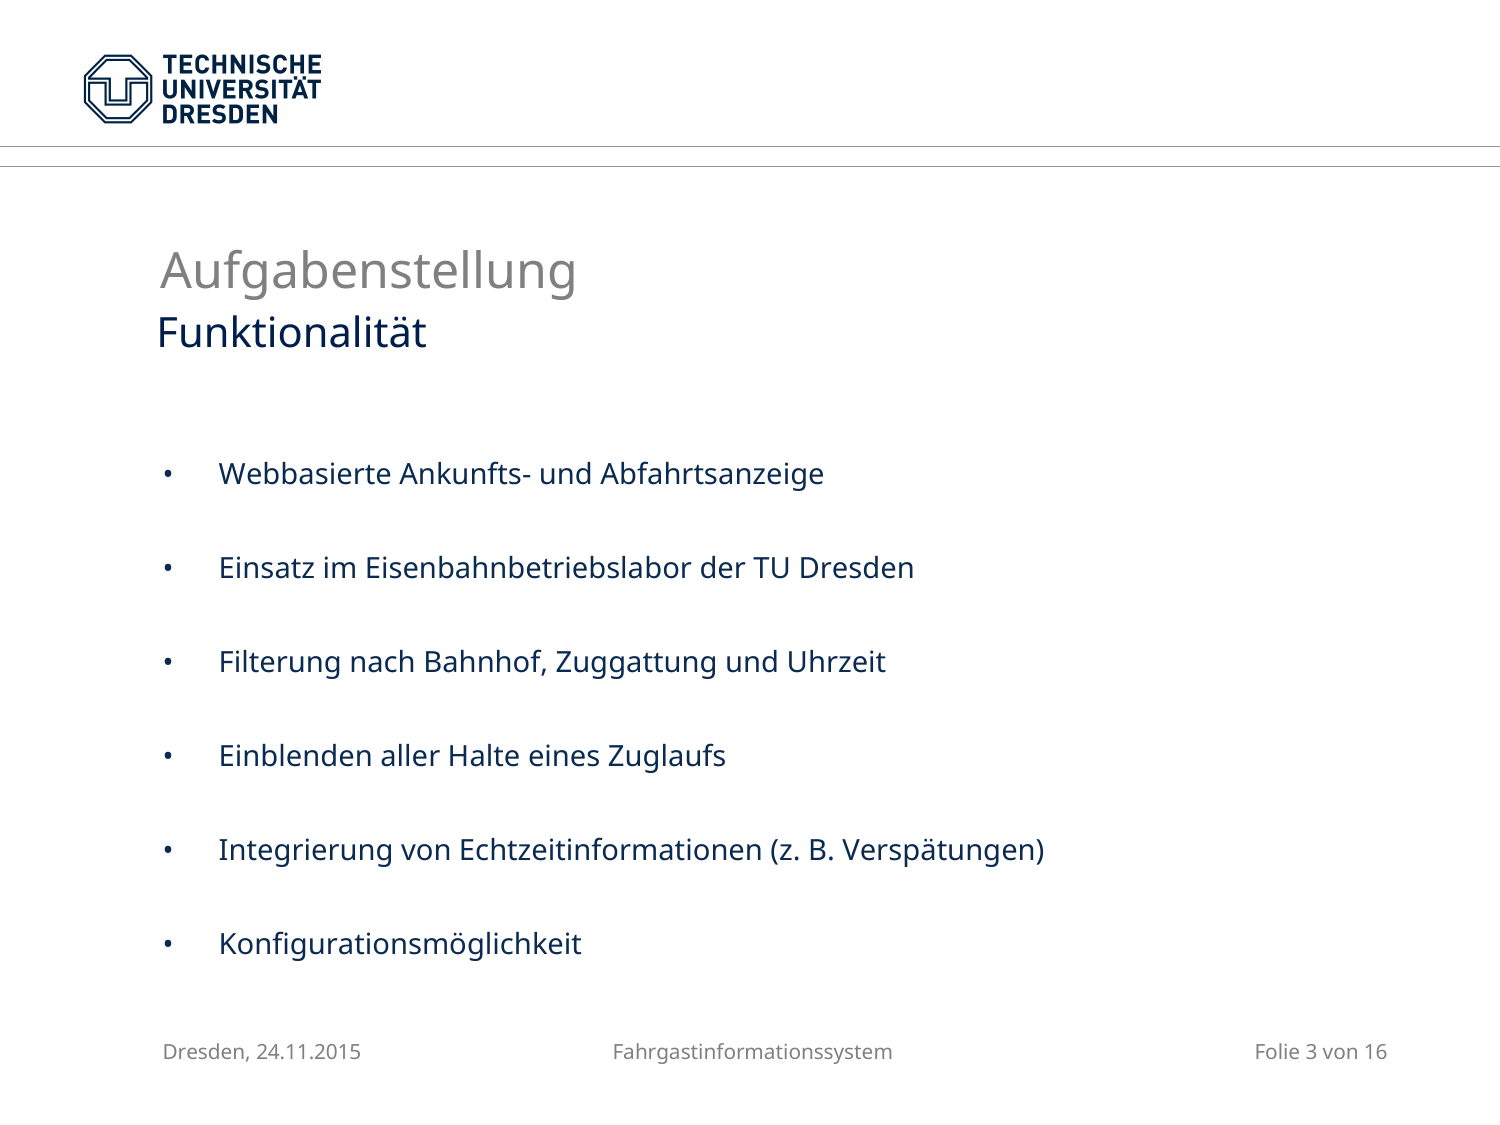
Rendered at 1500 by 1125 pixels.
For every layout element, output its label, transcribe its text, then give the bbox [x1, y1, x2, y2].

text_box Funktionalität [156, 299, 1388, 363]
list Webbasierte Ankunfts- und Abfahrtsanzeige Einsatz im Eisenbahnbetriebslabor der TU Dresden Filterung nach Bahnhof, Zuggattung und Uhrzeit Einblenden aller Halte eines Zuglaufs Integrierung von Echtzeitinformationen (z. B. Verspätungen) Konfigurationsmöglichkeit [162, 387, 1388, 963]
picture [83, 54, 321, 124]
title Aufgabenstellung [160, 230, 1392, 307]
